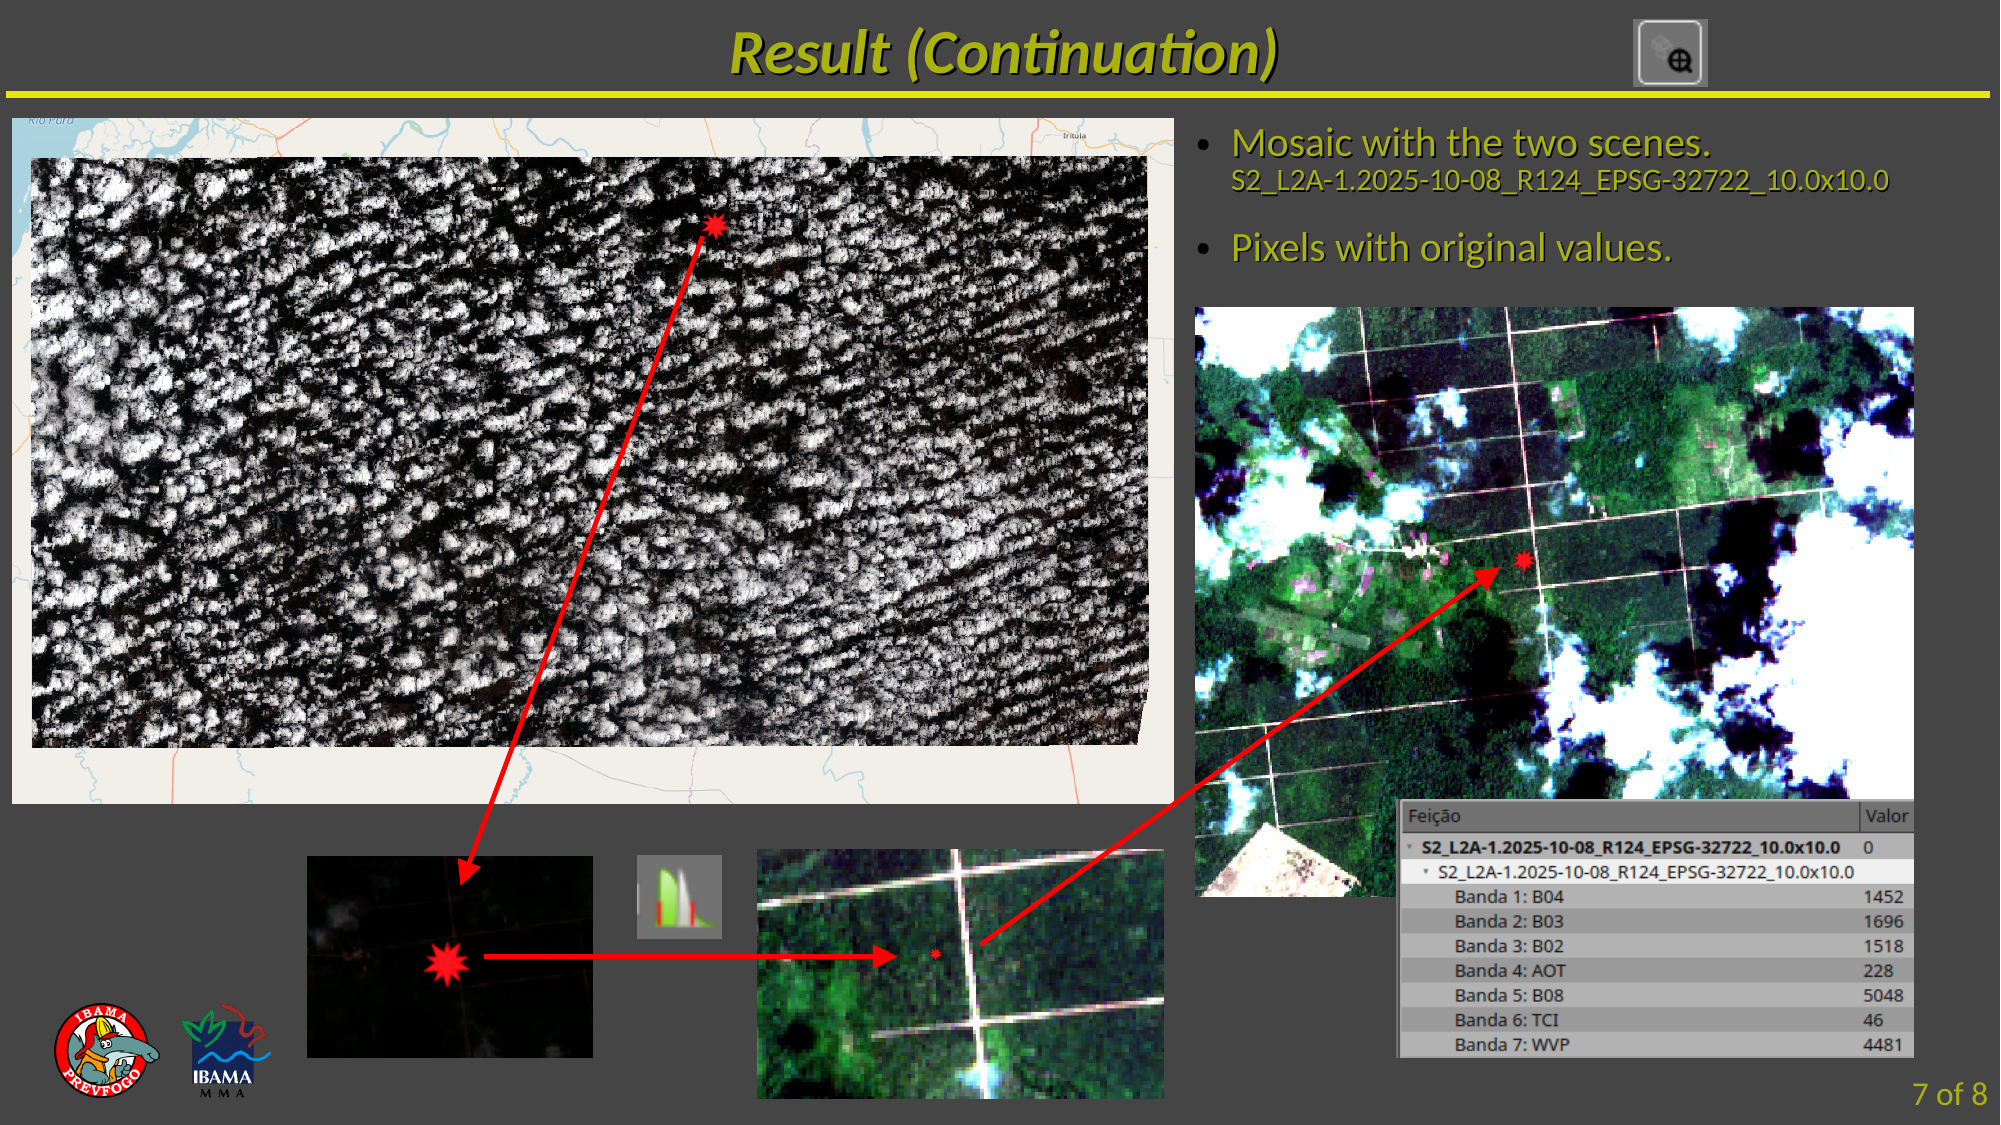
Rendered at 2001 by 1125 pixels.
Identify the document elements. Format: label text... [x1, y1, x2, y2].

subtitle Result (Continuation) [9, 11, 2000, 95]
picture [12, 118, 1174, 804]
picture [1195, 307, 1914, 1058]
picture [307, 856, 593, 1058]
picture [1633, 19, 1708, 87]
picture [54, 1003, 160, 1098]
picture [173, 1003, 272, 1098]
picture [757, 849, 1164, 1099]
text_box Mosaic with the two scenes. S2_L2A-1.2025-10-08_R124_EPSG-32722_10.0x10.0 Pixels with original values. [1181, 118, 1997, 284]
text_box <número> of 8 [1757, 1080, 1989, 1125]
picture [637, 855, 722, 939]
